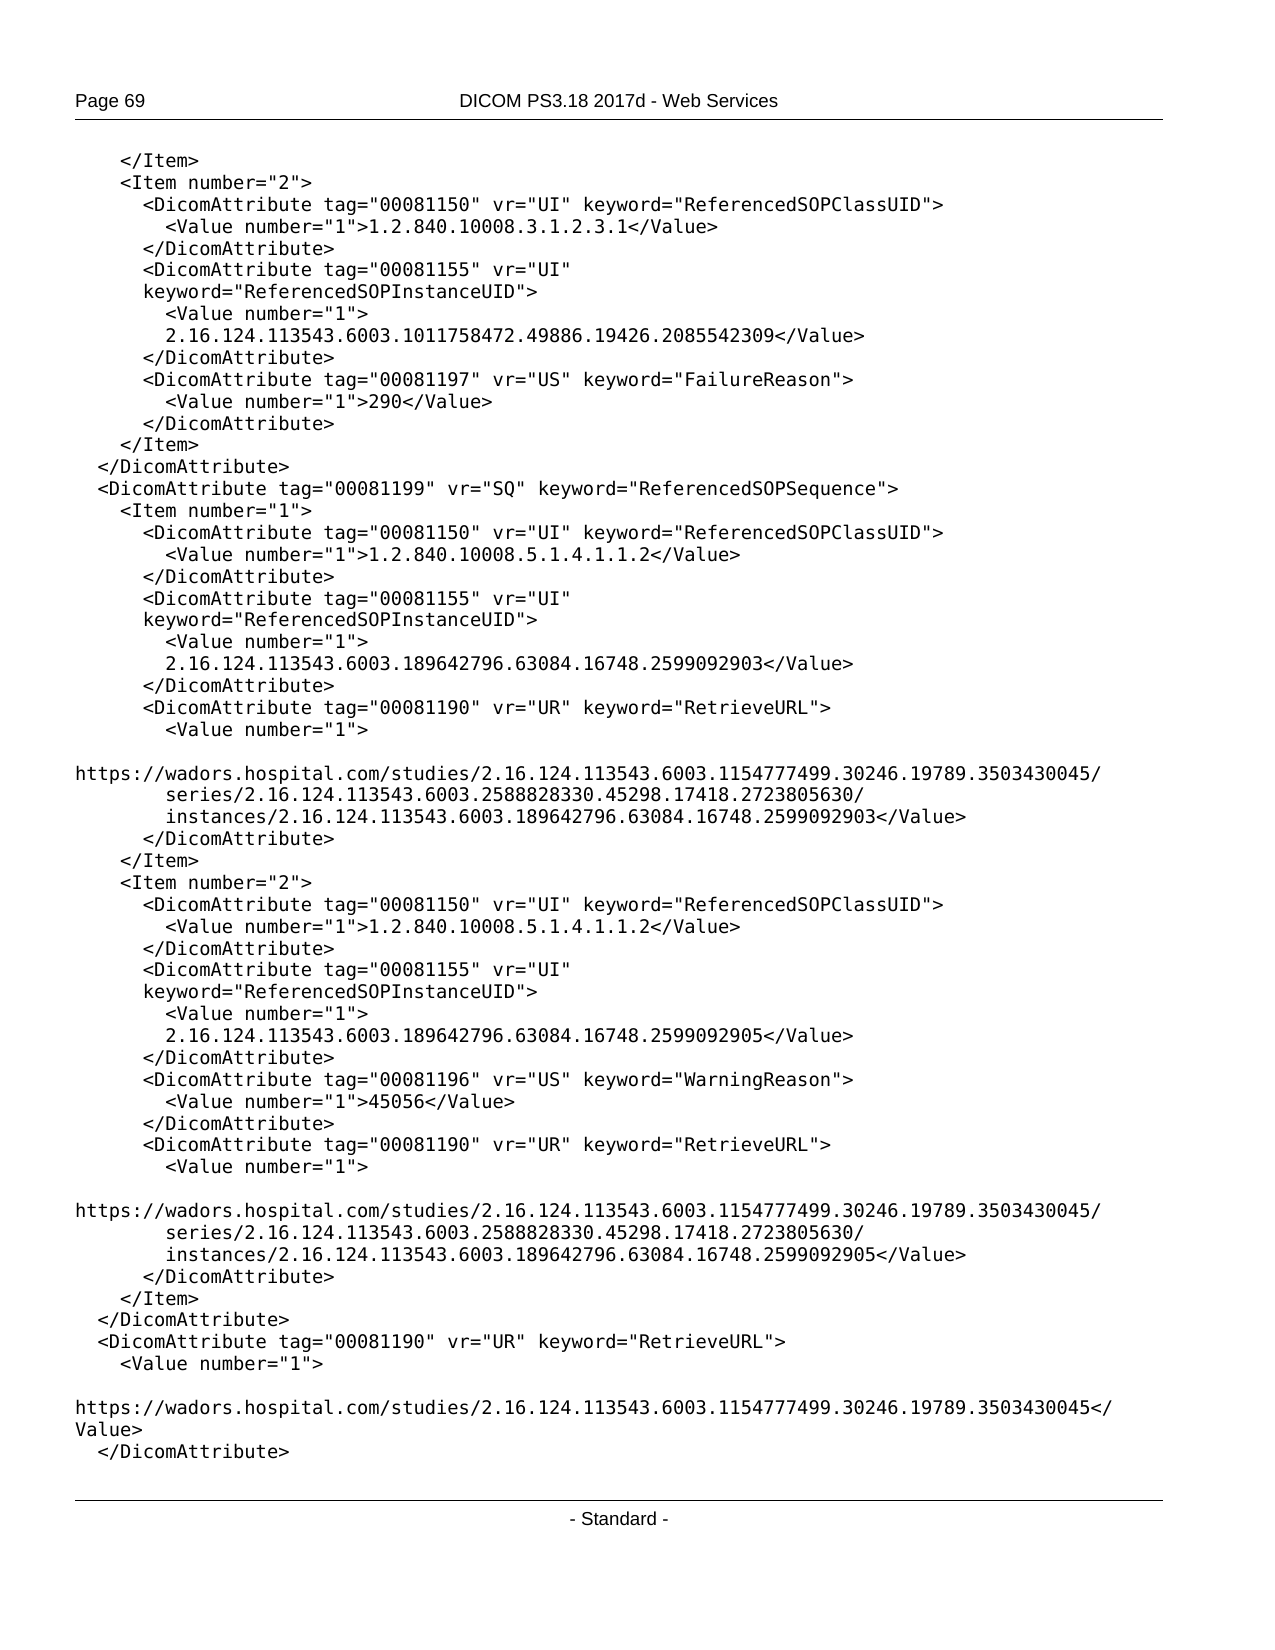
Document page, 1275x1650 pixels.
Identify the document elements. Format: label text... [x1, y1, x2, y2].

text </Item> <Item number="2"> <DicomAttribute tag="00081150" vr="UI" keyword="ReferencedSOPClassUID"> <Value number="1">1.2.840.10008.3.1.2.3.1</Value> </DicomAttribute> <DicomAttribute tag="00081155" vr="UI" keyword="ReferencedSOPInstanceUID"> <Value number="1"> 2.16.124.113543.6003.1011758472.49886.19426.2085542309</Value> </DicomAttribute> <DicomAttribute tag="00081197" vr="US" keyword="FailureReason"> <Value number="1">290</Value> </DicomAttribute> </Item> </DicomAttribute> <DicomAttribute tag="00081199" vr="SQ" keyword="ReferencedSOPSequence"> <Item number="1"> <DicomAttribute tag="00081150" vr="UI" keyword="ReferencedSOPClassUID"> <Value number="1">1.2.840.10008.5.1.4.1.1.2</Value> </DicomAttribute> <DicomAttribute tag="00081155" vr="UI" keyword="ReferencedSOPInstanceUID"> <Value number="1"> 2.16.124.113543.6003.189642796.63084.16748.2599092903</Value> </DicomAttribute> <DicomAttribute tag="00081190" vr="UR" keyword="RetrieveURL"> <Value number="1"> https://wadors.hospital.com/studies/2.16.124.113543.6003.1154777499.30246.19789.3503430045/ series/2.16.124.113543.6003.2588828330.45298.17418.2723805630/ instances/2.16.124.113543.6003.189642796.63084.16748.2599092903</Value> </DicomAttribute> </Item> <Item number="2"> <DicomAttribute tag="00081150" vr="UI" keyword="ReferencedSOPClassUID"> <Value number="1">1.2.840.10008.5.1.4.1.1.2</Value> </DicomAttribute> <DicomAttribute tag="00081155" vr="UI" keyword="ReferencedSOPInstanceUID"> <Value number="1"> 2.16.124.113543.6003.189642796.63084.16748.2599092905</Value> </DicomAttribute> <DicomAttribute tag="00081196" vr="US" keyword="WarningReason"> <Value number="1">45056</Value> </DicomAttribute> <DicomAttribute tag="00081190" vr="UR" keyword="RetrieveURL"> <Value number="1"> https://wadors.hospital.com/studies/2.16.124.113543.6003.1154777499.30246.19789.3503430045/ series/2.16.124.113543.6003.2588828330.45298.17418.2723805630/ instances/2.16.124.113543.6003.189642796.63084.16748.2599092905</Value> </DicomAttribute> </Item> </DicomAttribute> <DicomAttribute tag="00081190" vr="UR" keyword="RetrieveURL"> <Value number="1"> https://wadors.hospital.com/studies/2.16.124.113543.6003.1154777499.30246.19789.3503430045</Value> </DicomAttribute> [75, 150, 1162, 1462]
